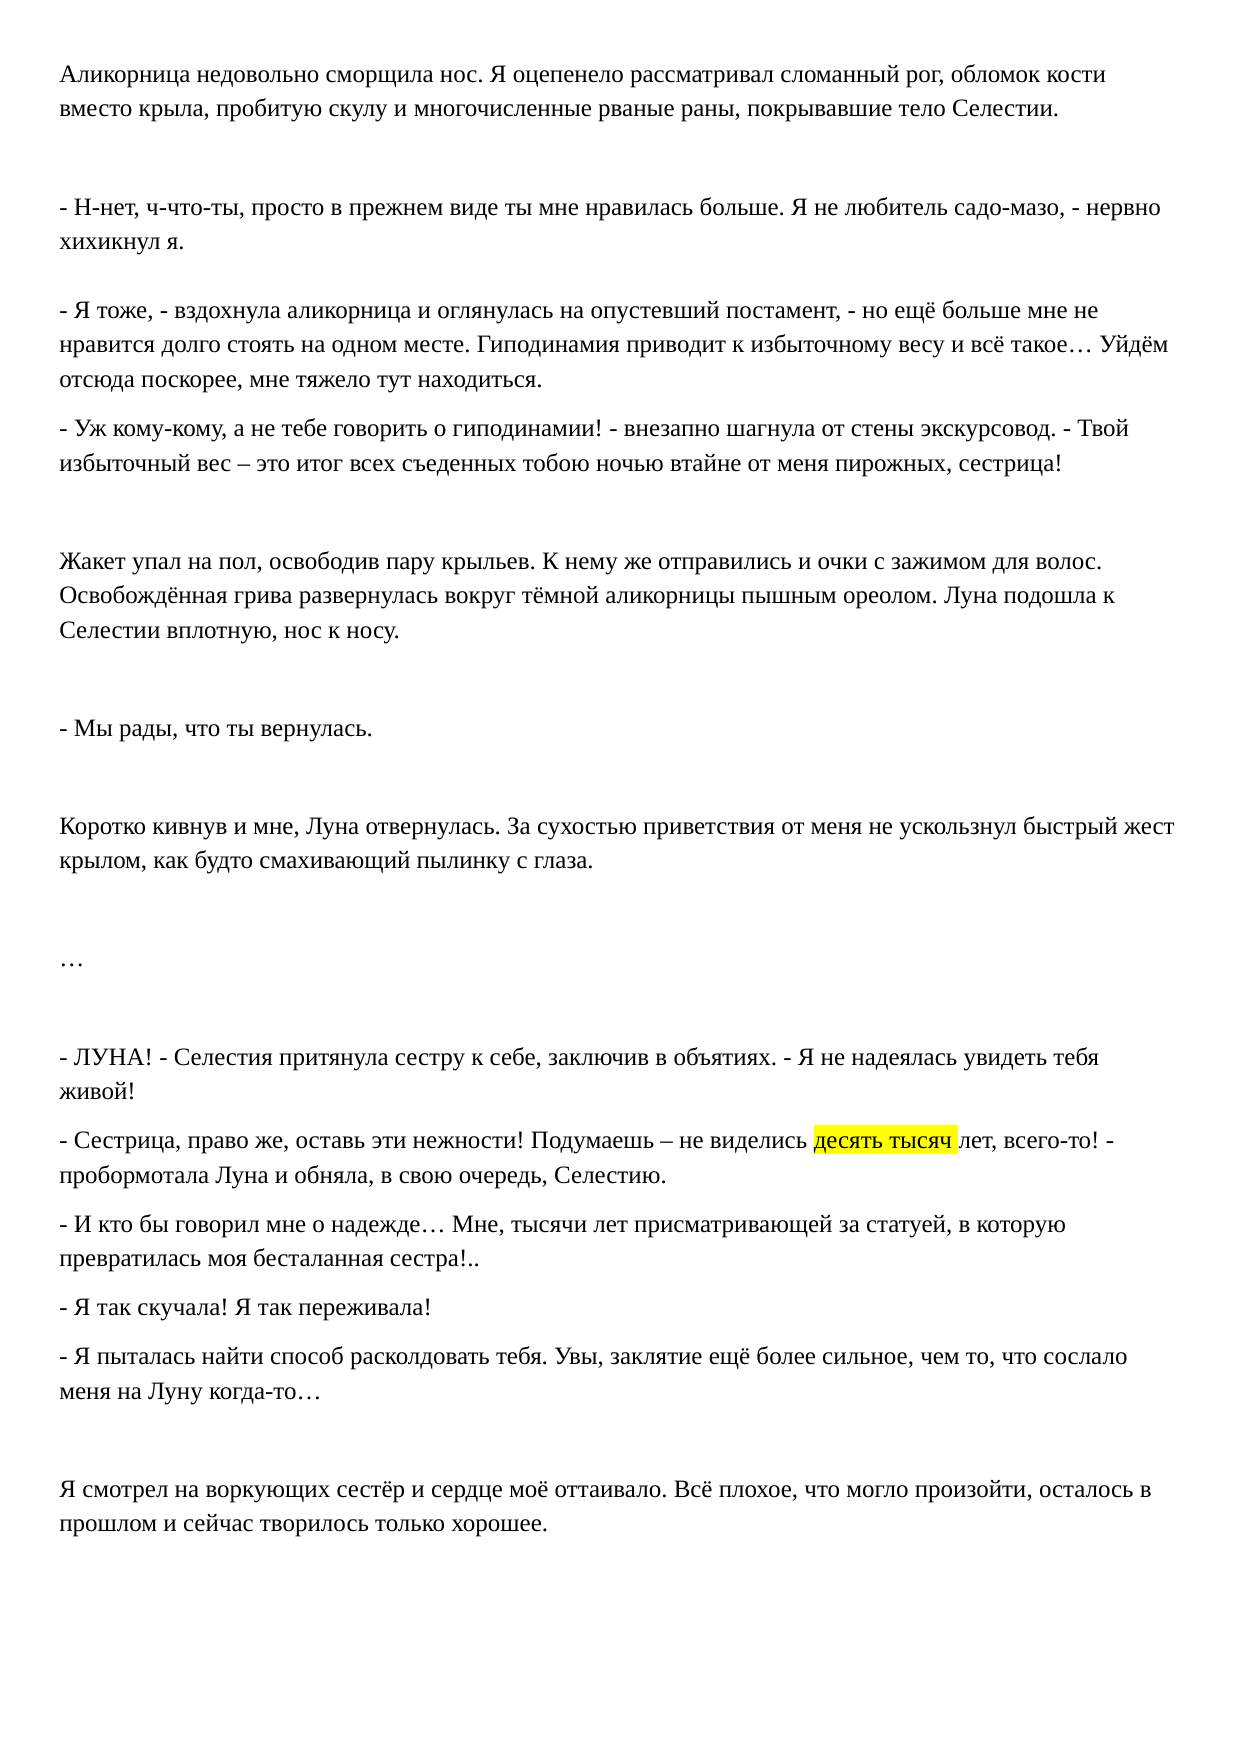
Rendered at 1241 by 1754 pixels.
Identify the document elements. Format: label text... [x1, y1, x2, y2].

text - И кто бы говорил мне о надежде… Мне, тысячи лет присматривающей за статуей, в которую превратилась моя бесталанная сестра!.. [59, 1209, 1181, 1272]
text Аликорница недовольно сморщила нос. Я оцепенело рассматривал сломанный рог, обломок кости вместо крыла, пробитую скулу и многочисленные рваные раны, покрывавшие тело Селестии. [59, 59, 1181, 122]
text - Сестрица, право же, оставь эти нежности! Подумаешь – не виделись десять тысяч лет, всего-то! - пробормотала Луна и обняла, в свою очередь, Селестию. [59, 1125, 1181, 1188]
text - Н-нет, ч-что-ты, просто в прежнем виде ты мне нравилась больше. Я не любитель садо-мазо, - нервно хихикнул я. - Я тоже, - вздохнула аликорница и оглянулась на опустевший постамент, - но ещё больше мне не нравится долго стоять на одном месте. Гиподинамия приводит к избыточному весу и всё такое… Уйдём отсюда поскорее, мне тяжело тут находиться. [59, 192, 1181, 393]
text - Я так скучала! Я так переживала! [59, 1292, 1181, 1321]
text - ЛУНА! - Селестия притянула сестру к себе, заключив в объятиях. - Я не надеялась увидеть тебя живой! [59, 1042, 1181, 1105]
text - Я пыталась найти способ расколдовать тебя. Увы, заклятие ещё более сильное, чем то, что сослало меня на Луну когда-то… [59, 1341, 1181, 1404]
text - Мы рады, что ты вернулась. [59, 713, 1181, 742]
text - Уж кому-кому, а не тебе говорить о гиподинамии! - внезапно шагнула от стены экскурсовод. - Твой избыточный вес – это итог всех съеденных тобою ночью втайне от меня пирожных, сестрица! [59, 413, 1181, 476]
text … [59, 943, 1181, 972]
text Коротко кивнув и мне, Луна отвернулась. За сухостью приветствия от меня не ускользнул быстрый жест крылом, как будто смахивающий пылинку с глаза. [59, 811, 1181, 874]
text Жакет упал на пол, освободив пару крыльев. К нему же отправились и очки с зажимом для волос. Освобождённая грива развернулась вокруг тёмной аликорницы пышным ореолом. Луна подошла к Селестии вплотную, нос к носу. [59, 546, 1181, 643]
text Я смотрел на воркующих сестёр и сердце моё оттаивало. Всё плохое, что могло произойти, осталось в прошлом и сейчас творилось только хорошее. [59, 1474, 1181, 1537]
